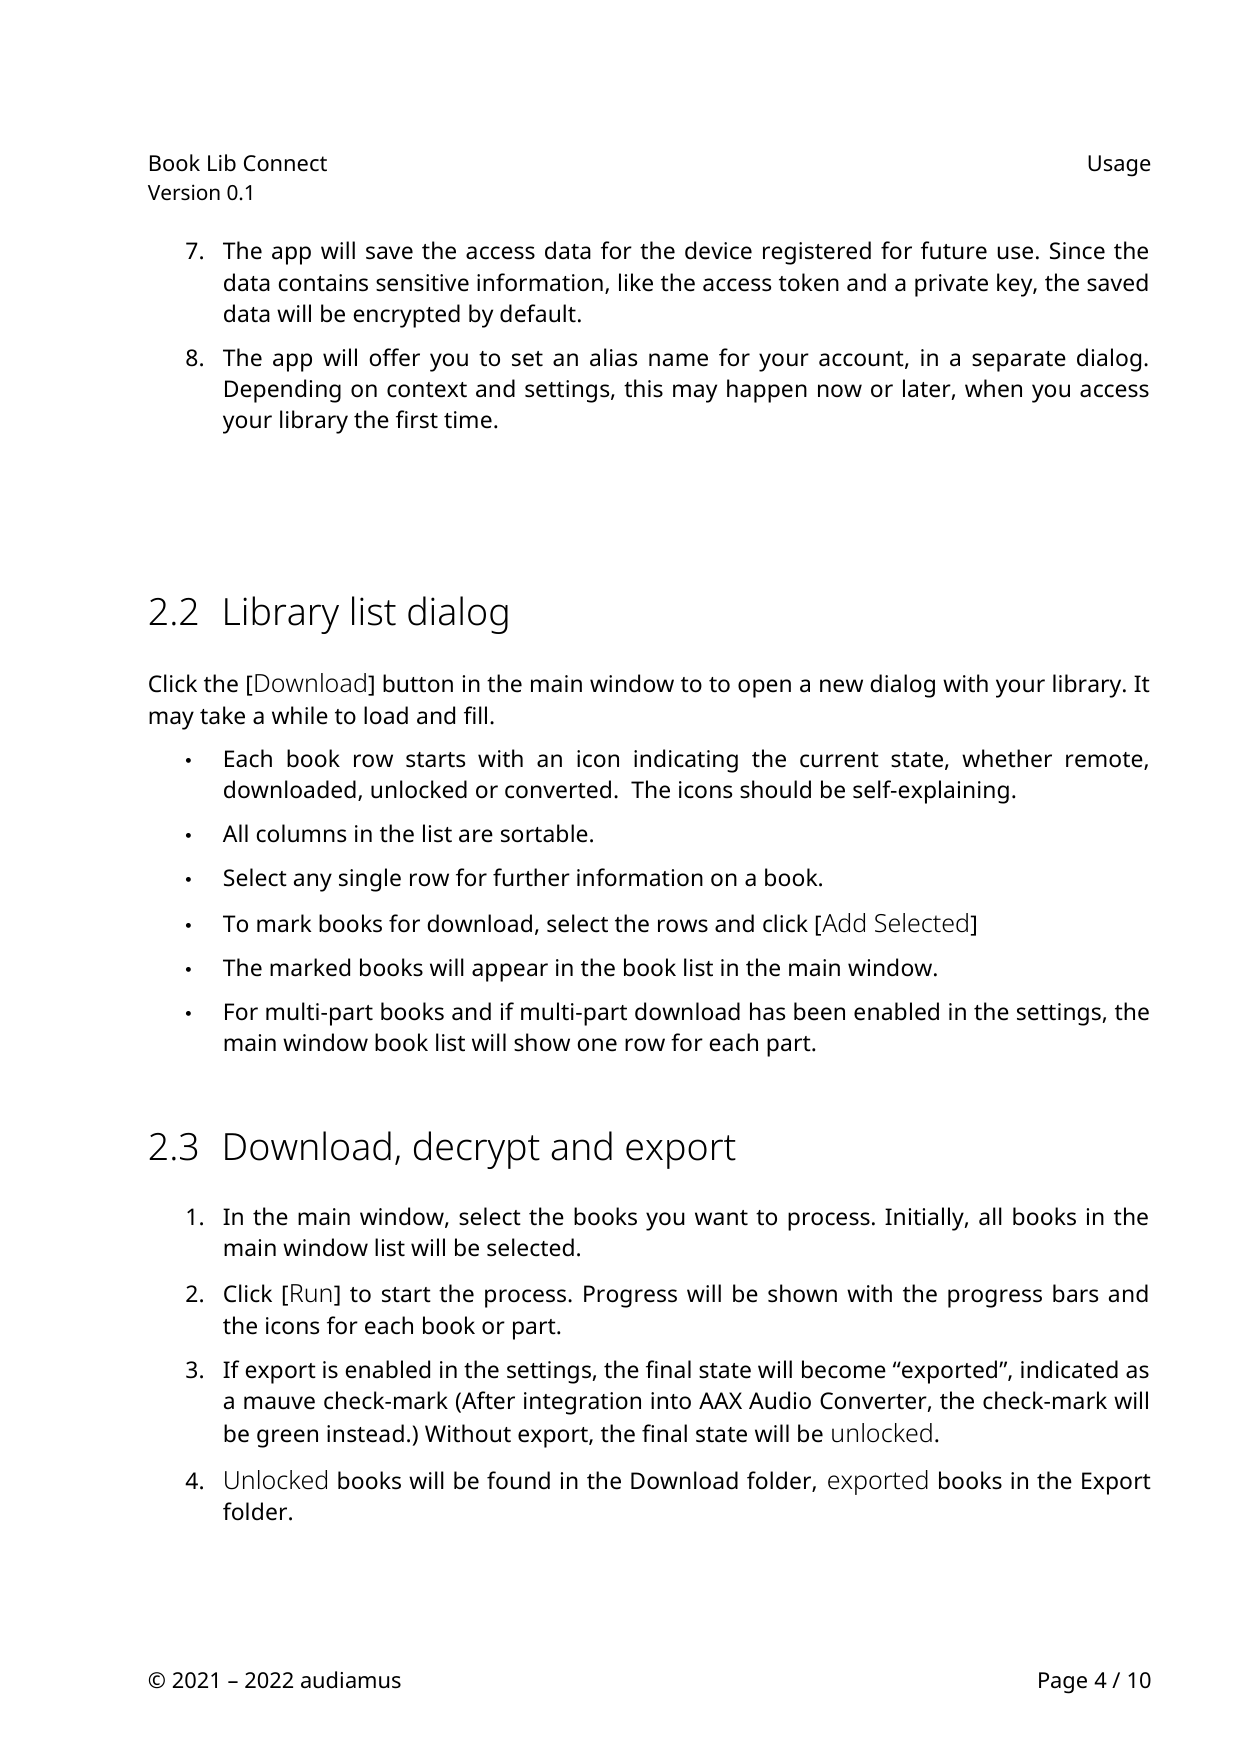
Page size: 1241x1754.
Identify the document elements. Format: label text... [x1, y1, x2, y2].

list To mark books for download, select the rows and click [Add Selected] [185, 905, 1152, 939]
list Click [Run] to start the process. Progress will be shown with the progress bars and the icons for each book or part. [185, 1276, 1152, 1341]
subtitle Library list dialog [148, 585, 1152, 636]
subtitle Download, decrypt and export [148, 1121, 1152, 1172]
list In the main window, select the books you want to process. Initially, all books in the main window list will be selected. [185, 1201, 1152, 1263]
list The app will offer you to set an alias name for your account, in a separate dialog. Depending on context and settings, this may happen now or later, when you access your library the first time. [185, 341, 1152, 435]
list All columns in the list are sortable. [185, 818, 1152, 849]
list Select any single row for further information on a book. [185, 862, 1152, 893]
list Each book row starts with an icon indicating the current state, whether remote, downloaded, unlocked or converted. The icons should be self-explaining. [185, 743, 1152, 806]
list The marked books will appear in the book list in the main window. [185, 952, 1152, 983]
list For multi-part books and if multi-part download has been enabled in the settings, the main window book list will show one row for each part. [185, 995, 1152, 1058]
list If export is enabled in the settings, the final state will become “exported”, indicated as a mauve check-mark (After integration into AAX Audio Converter, the check-mark will be green instead.) Without export, the final state will be unlocked. [185, 1353, 1152, 1450]
text Click the [Download] button in the main window to to open a new dialog with your library. It may take a while to load and fill. [148, 666, 1152, 731]
list Unlocked books will be found in the Download folder, exported books in the Export folder. [185, 1462, 1152, 1528]
list The app will save the access data for the device registered for future use. Since the data contains sensitive information, like the access token and a private key, the saved data will be encrypted by default. [185, 235, 1152, 329]
